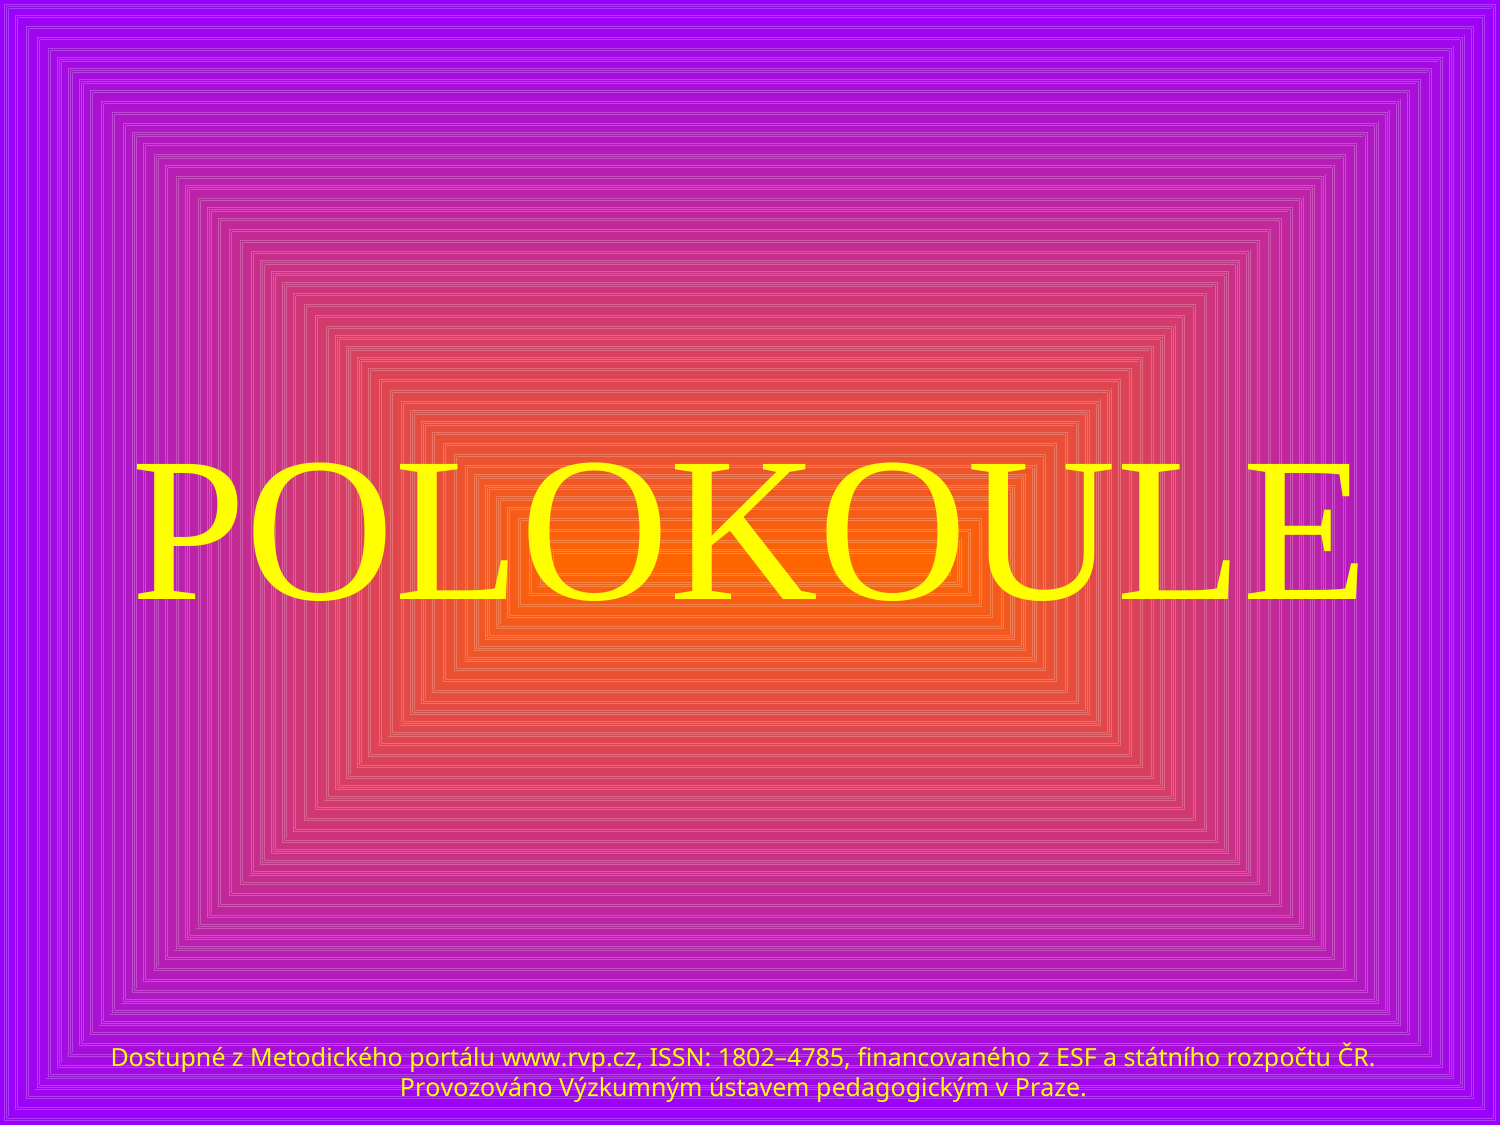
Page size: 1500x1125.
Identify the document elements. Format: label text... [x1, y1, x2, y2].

text_box Dostupné z Metodického portálu www.rvp.cz, ISSN: 1802–4785, financovaného z ESF a státního rozpočtu ČR. Provozováno Výzkumným ústavem pedagogickým v Praze. [35, 1041, 1454, 1102]
text_box POLOKOULE [0, 385, 1500, 649]
